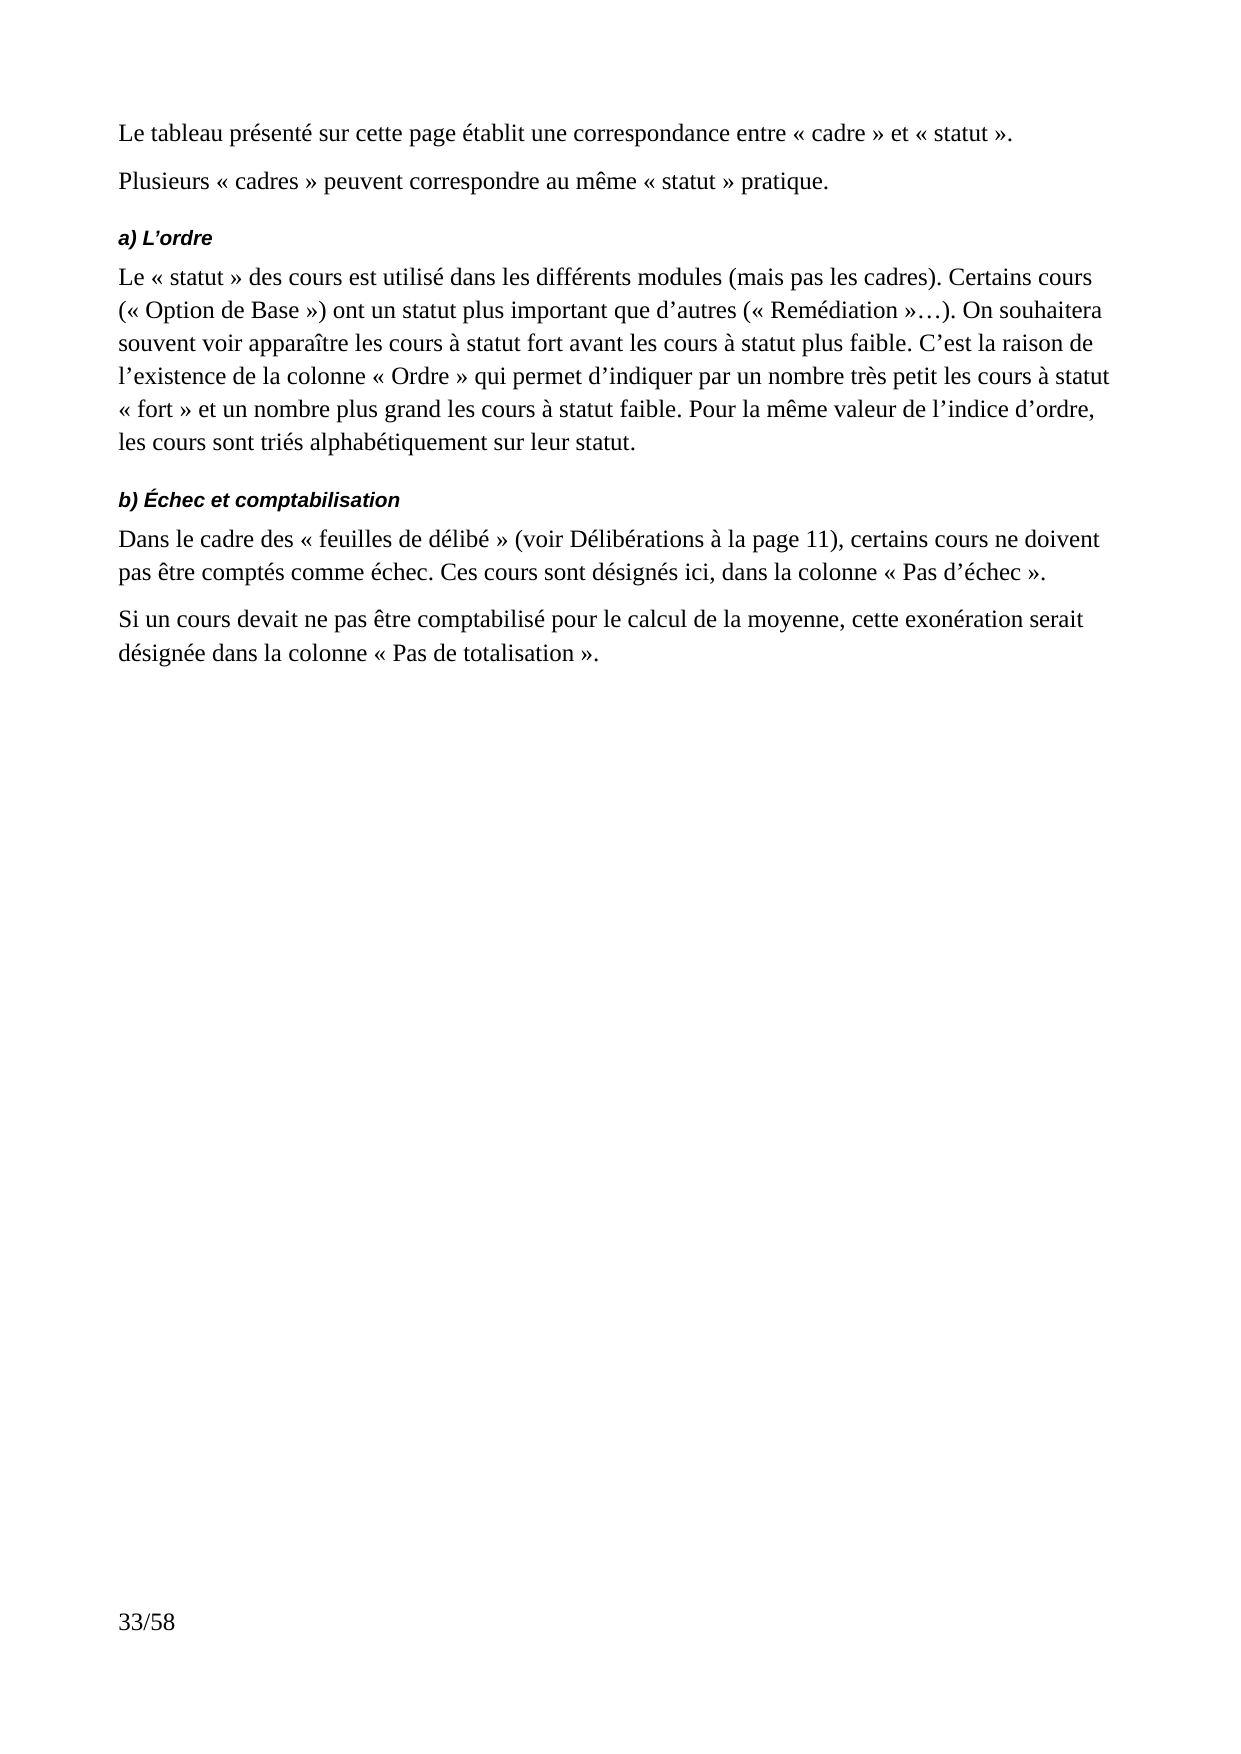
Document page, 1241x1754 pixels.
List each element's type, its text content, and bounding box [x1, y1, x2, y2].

text Le tableau présenté sur cette page établit une correspondance entre « cadre » et « statut ». [118, 118, 1122, 147]
text Si un cours devait ne pas être comptabilisé pour le calcul de la moyenne, cette exonération serait désignée dans la colonne « Pas de totalisation ». [118, 604, 1122, 666]
text Dans le cadre des « feuilles de délibé » (voir Délibérations à la page 11), certains cours ne doivent pas être comptés comme échec. Ces cours sont désignés ici, dans la colonne « Pas d’échec ». [118, 524, 1122, 586]
subtitle L’ordre [118, 226, 1122, 250]
text Plusieurs « cadres » peuvent correspondre au même « statut » pratique. [118, 166, 1122, 194]
subtitle Échec et comptabilisation [118, 487, 1122, 511]
text Le « statut » des cours est utilisé dans les différents modules (mais pas les cadres). Certains cours (« Option de Base ») ont un statut plus important que d’autres (« Remédiation »…). On souhaitera souvent voir apparaître les cours à statut fort avant les cours à statut plus faible. C’est la raison de l’existence de la colonne « Ordre » qui permet d’indiquer par un nombre très petit les cours à statut « fort » et un nombre plus grand les cours à statut faible. Pour la même valeur de l’indice d’ordre, les cours sont triés alphabétiquement sur leur statut. [118, 262, 1122, 456]
